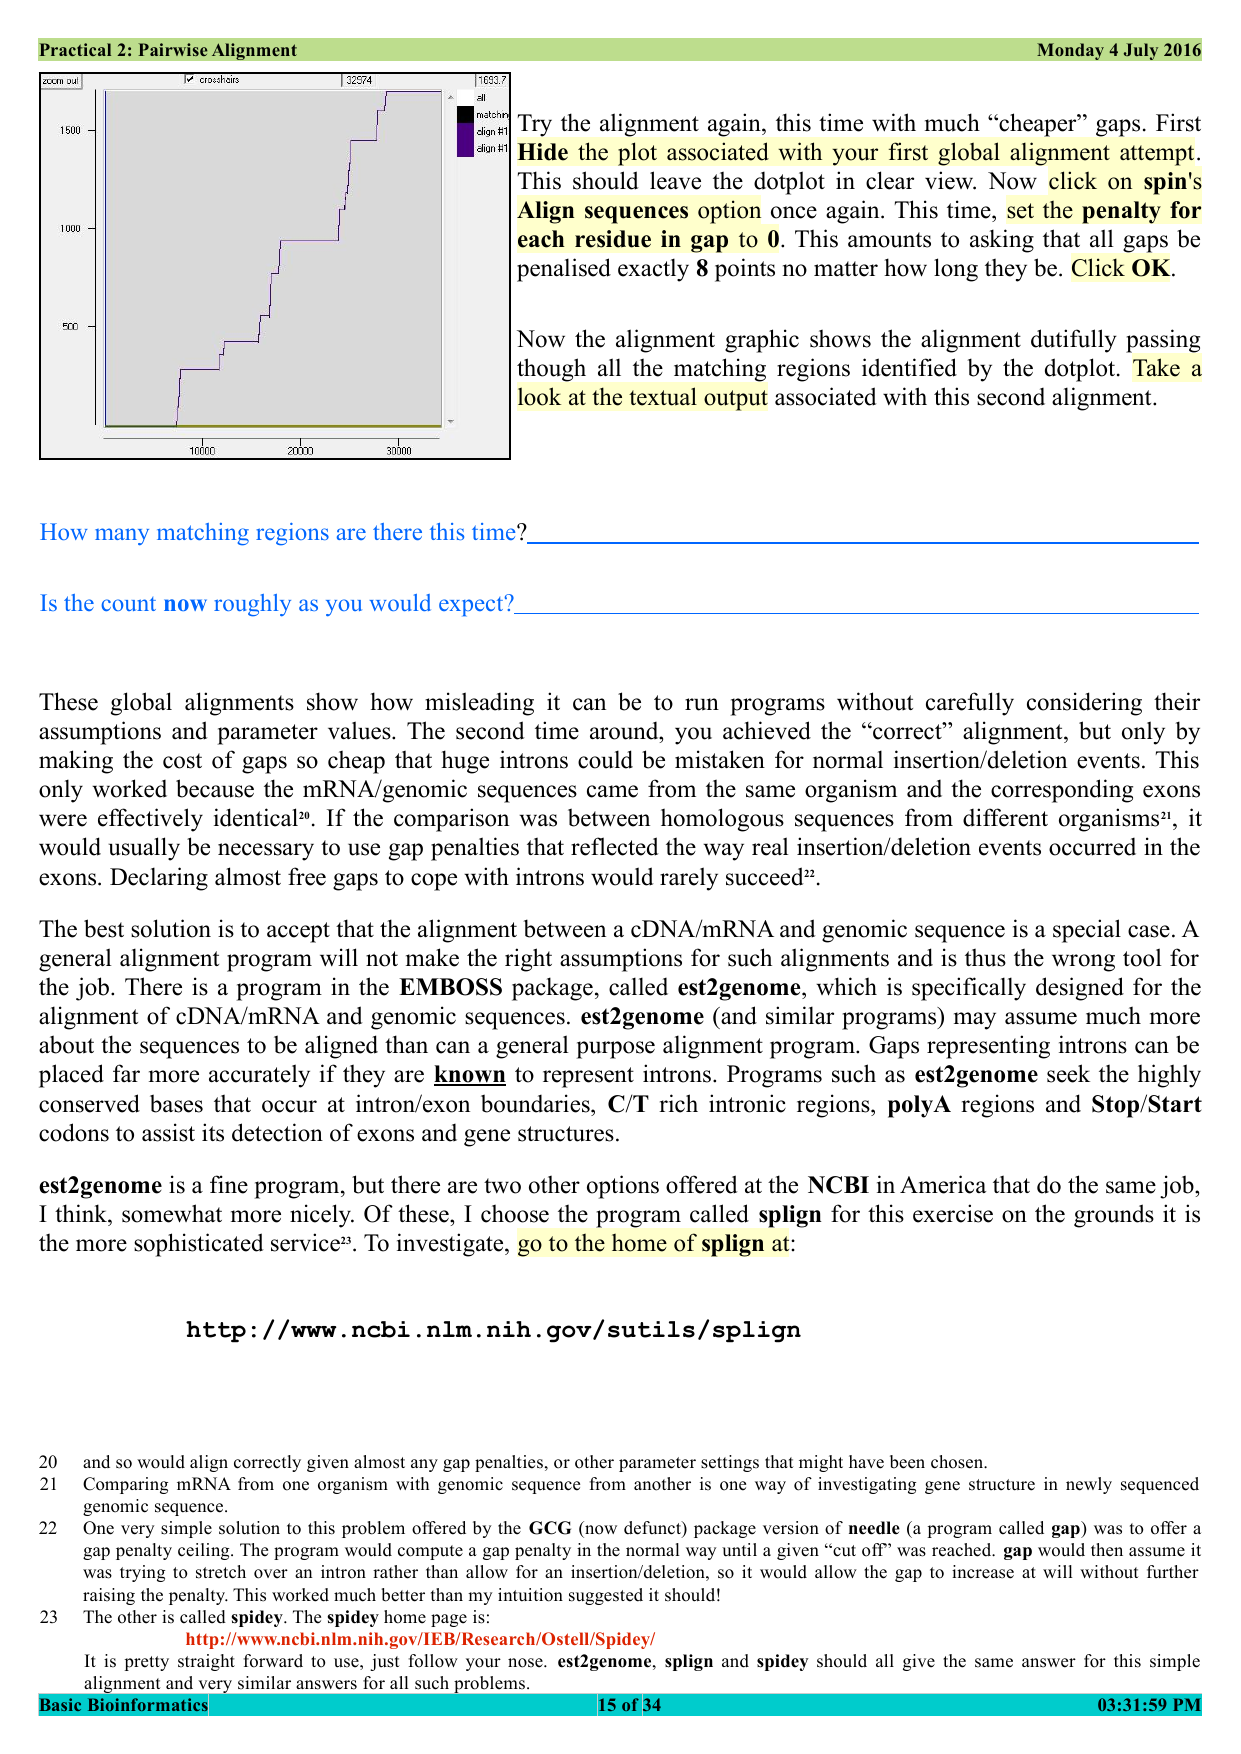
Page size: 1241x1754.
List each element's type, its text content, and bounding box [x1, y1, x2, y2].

text est2genome is a fine program, but there are two other options offered at the NCBI in America that do the same job, I think, somewhat more nicely. Of these, I choose the program called splign for this exercise on the grounds it is the more sophisticated service. To investigate, go to the home of splign at: [38, 1170, 1202, 1257]
text One very simple solution to this problem offered by the GCG (now defunct) package version of needle (a program called gap) was to offer a gap penalty ceiling. The program would compute a gap penalty in the normal way until a given “cut off” was reached. gap would then assume it was trying to stretch over an intron rather than allow for an insertion/deletion, so it would allow the gap to increase at will without further raising the penalty. This worked much better than my intuition suggested it should! [38, 1517, 1202, 1605]
text How many matching regions are there this time? [39, 517, 1202, 546]
text The best solution is to accept that the alignment between a cDNA/mRNA and genomic sequence is a special case. A general alignment program will not make the right assumptions for such alignments and is thus the wrong tool for the job. There is a program in the EMBOSS package, called est2genome, which is specifically designed for the alignment of cDNA/mRNA and genomic sequences. est2genome (and similar programs) may assume much more about the sequences to be aligned than can a general purpose alignment program. Gaps representing introns can be placed far more accurately if they are known to represent introns. Programs such as est2genome seek the highly conserved bases that occur at intron/exon boundaries, C/T rich intronic regions, polyA regions and Stop/Start codons to assist its detection of exons and gene structures. [38, 914, 1202, 1147]
text http://www.ncbi.nlm.nih.gov/sutils/splign [38, 1316, 1202, 1345]
picture [41, 74, 509, 458]
text Try the alignment again, this time with much “cheaper” gaps. First Hide the plot associated with your first global alignment attempt. This should leave the dotplot in clear view. Now click on spin's Align sequences option once again. This time, set the penalty for each residue in gap to 0. This amounts to asking that all gaps be penalised exactly 8 points no matter how long they be. Click OK. [511, 108, 1202, 282]
text Is the count now roughly as you would expect? [39, 587, 1202, 617]
text These global alignments show how misleading it can be to run programs without carefully considering their assumptions and parameter values. The second time around, you achieved the “correct” alignment, but only by making the cost of gaps so cheap that huge introns could be mistaken for normal insertion/deletion events. This only worked because the mRNA/genomic sequences came from the same organism and the corresponding exons were effectively identical. If the comparison was between homologous sequences from different organisms, it would usually be necessary to use gap penalties that reflected the way real insertion/deletion events occurred in the exons. Declaring almost free gaps to cope with introns would rarely succeed. [38, 687, 1202, 890]
text Now the alignment graphic shows the alignment dutifully passing though all the matching regions identified by the dotplot. Take a look at the textual output associated with this second alignment. [511, 323, 1202, 411]
text Comparing mRNA from one organism with genomic sequence from another is one way of investigating gene structure in newly sequenced genomic sequence. [39, 1473, 1202, 1517]
text and so would align correctly given almost any gap penalties, or other parameter settings that might have been chosen. [38, 1451, 1202, 1473]
text It is pretty straight forward to use, just follow your nose. est2genome, splign and spidey should all give the same answer for this simple alignment and very similar answers for all such problems. [39, 1649, 1202, 1693]
text http://www.ncbi.nlm.nih.gov/IEB/Research/Ostell/Spidey/ [38, 1627, 1202, 1649]
text The other is called spidey. The spidey home page is: [39, 1605, 1202, 1627]
